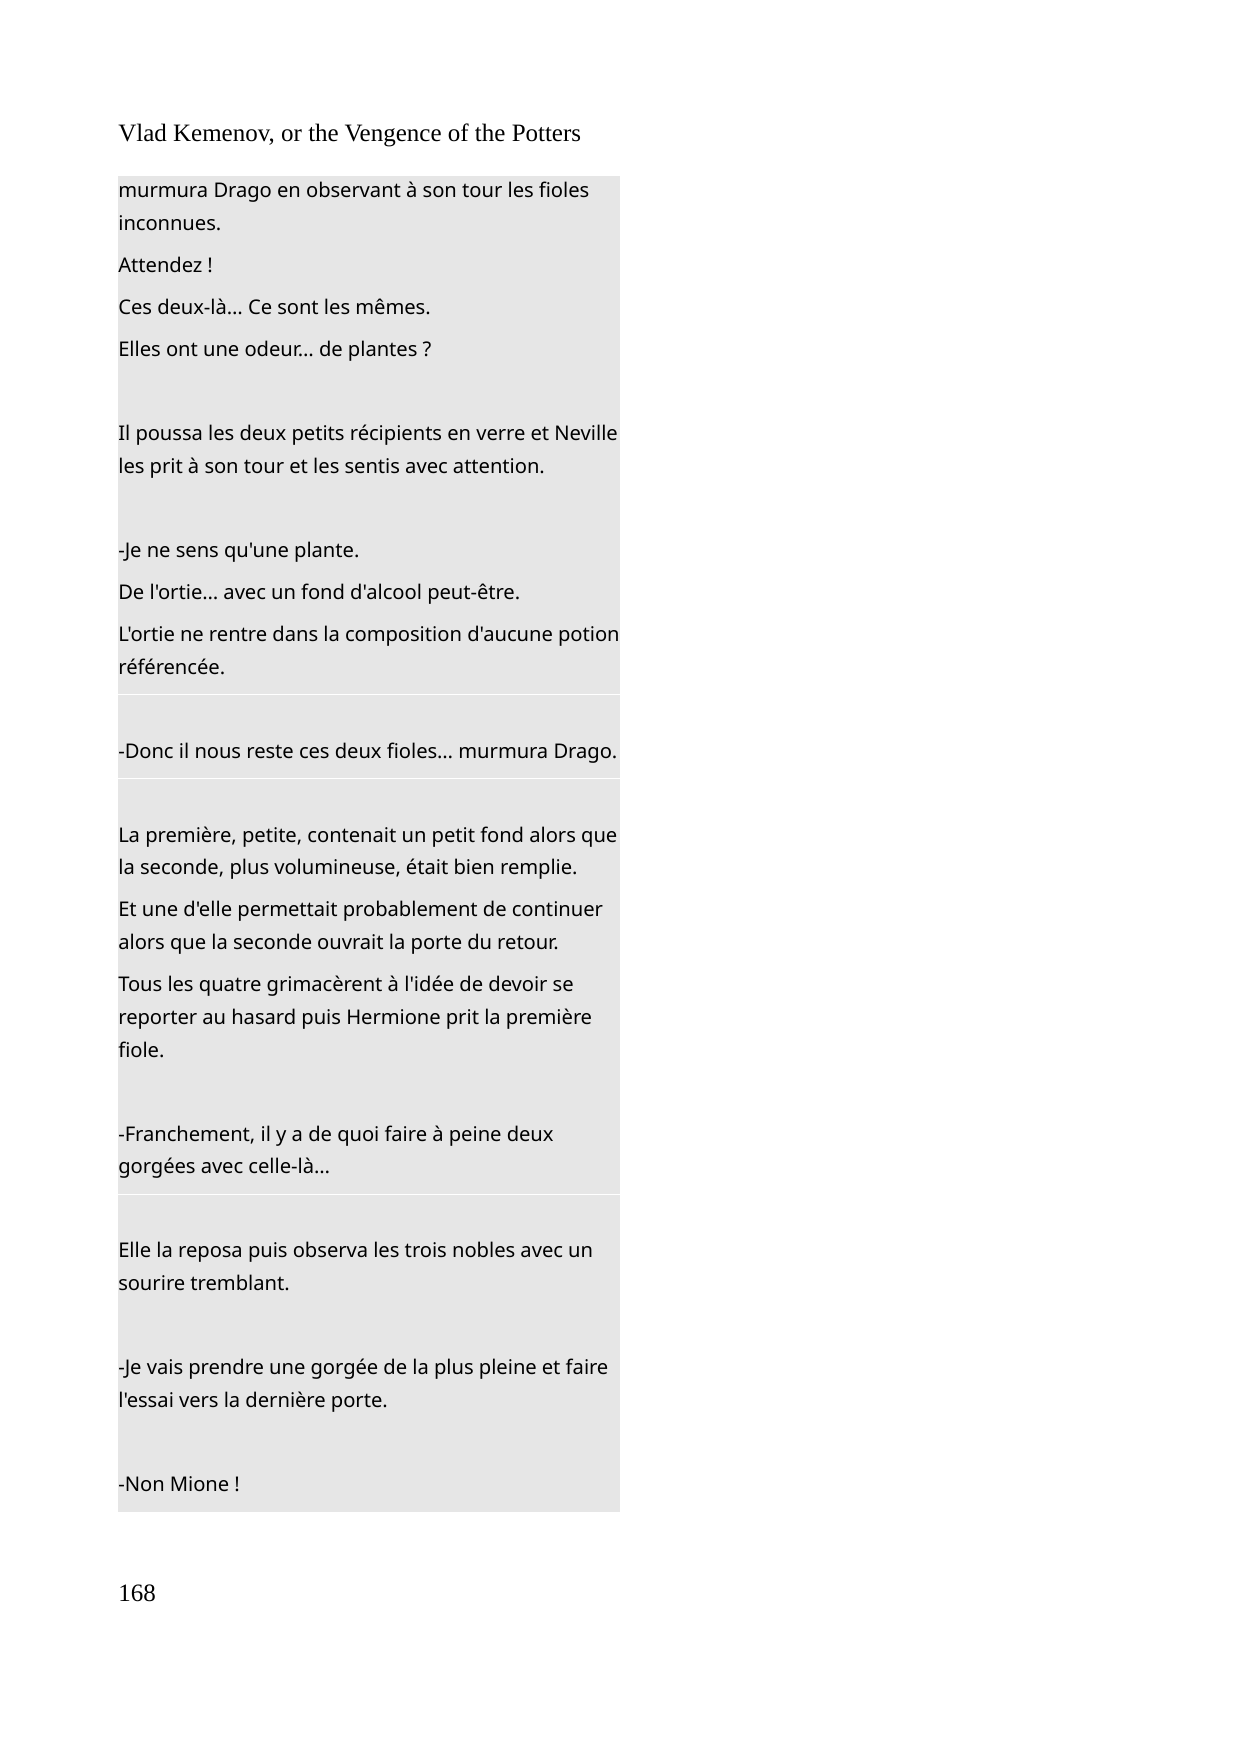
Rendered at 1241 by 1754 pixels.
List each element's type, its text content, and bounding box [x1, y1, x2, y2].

table_cell [620, 494, 1122, 536]
table_cell [118, 779, 620, 821]
table_cell [620, 1078, 1122, 1120]
table_cell Il poussa les deux petits récipients en verre et Neville les prit à son tour et les sentis avec attention. [118, 419, 620, 494]
table_cell [620, 1428, 1122, 1470]
table_cell [620, 1120, 1122, 1194]
table_cell [620, 578, 1122, 620]
table_cell [118, 1078, 620, 1120]
table_cell [118, 377, 620, 419]
table_cell Et une d'elle permettait probablement de continuer alors que la seconde ouvrait la porte du retour. [118, 895, 620, 970]
table_cell [620, 821, 1122, 895]
table_cell [620, 1353, 1122, 1428]
table_cell [620, 536, 1122, 578]
table_cell Elle la reposa puis observa les trois nobles avec un sourire tremblant. [118, 1236, 620, 1311]
table_cell [620, 293, 1122, 335]
table_cell [118, 1195, 620, 1236]
table_cell La première, petite, contenait un petit fond alors que la seconde, plus volumineuse, était bien remplie. [118, 821, 620, 895]
table_cell -Donc il nous reste ces deux fioles… murmura Drago. [118, 737, 620, 778]
table_cell [620, 335, 1122, 377]
table_cell -Franchement, il y a de quoi faire à peine deux gorgées avec celle-là… [118, 1120, 620, 1194]
table_cell [620, 1195, 1122, 1236]
table_cell Attendez ! [118, 251, 620, 293]
table_cell [620, 1470, 1122, 1512]
table_cell [620, 1236, 1122, 1311]
table_cell Elles ont une odeur… de plantes ? [118, 335, 620, 377]
table_cell [620, 737, 1122, 778]
table_cell [620, 176, 1122, 251]
table_cell [620, 377, 1122, 419]
table_cell -Non Mione ! [118, 1470, 620, 1512]
table_cell -Je ne sens qu'une plante. [118, 536, 620, 578]
table_cell -Je vais prendre une gorgée de la plus pleine et faire l'essai vers la dernière porte. [118, 1353, 620, 1428]
table_cell [118, 494, 620, 536]
table_cell [620, 970, 1122, 1078]
table_cell [118, 695, 620, 737]
table_cell [620, 695, 1122, 737]
table_cell [620, 620, 1122, 694]
table_cell [118, 1428, 620, 1470]
table_cell [620, 779, 1122, 821]
table_cell [620, 419, 1122, 494]
table_cell murmura Drago en observant à son tour les fioles inconnues. [118, 176, 620, 251]
table_cell Ces deux-là… Ce sont les mêmes. [118, 293, 620, 335]
table_cell [620, 1311, 1122, 1353]
table_cell De l'ortie… avec un fond d'alcool peut-être. [118, 578, 620, 620]
table_cell [620, 251, 1122, 293]
table_cell Tous les quatre grimacèrent à l'idée de devoir se reporter au hasard puis Hermione prit la première fiole. [118, 970, 620, 1078]
table_cell L'ortie ne rentre dans la composition d'aucune potion référencée. [118, 620, 620, 694]
table_cell [620, 895, 1122, 970]
table_cell [118, 1311, 620, 1353]
